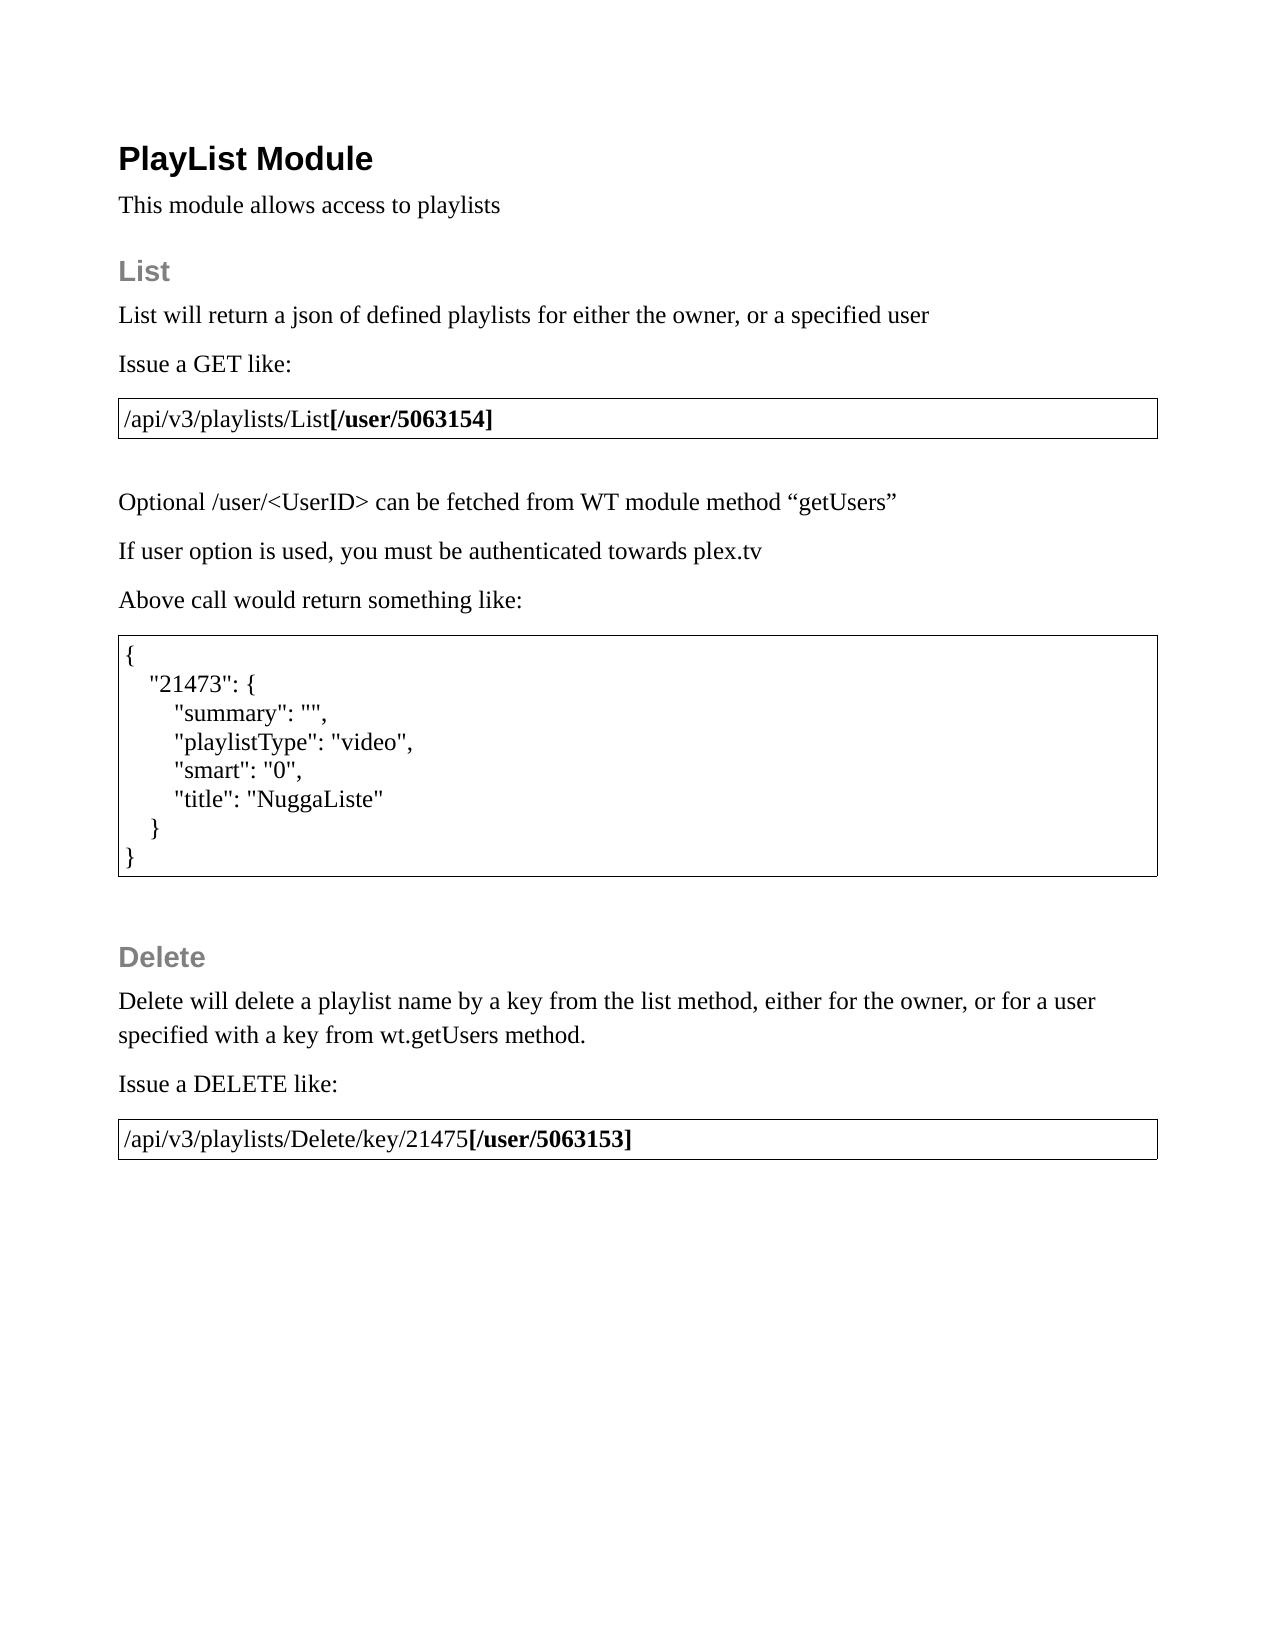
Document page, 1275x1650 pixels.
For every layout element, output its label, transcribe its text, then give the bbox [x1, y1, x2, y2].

text This module allows access to playlists [118, 190, 1157, 219]
subtitle PlayList Module [118, 139, 1157, 178]
text If user option is used, you must be authenticated towards plex.tv [118, 536, 1157, 565]
text Delete will delete a playlist name by a key from the list method, either for the owner, or for a user specified with a key from wt.getUsers method. [118, 986, 1157, 1049]
table_header { "21473": { "summary": "", "playlistType": "video", "smart": "0", "title": "NuggaListe" } } [119, 636, 1157, 876]
text Issue a GET like: [118, 349, 1157, 378]
text Issue a DELETE like: [118, 1069, 1157, 1098]
subtitle Delete [118, 940, 1157, 973]
subtitle List [118, 254, 1157, 287]
table_header /api/v3/playlists/List[/user/5063154] [119, 399, 1157, 438]
text Above call would return something like: [118, 586, 1157, 614]
text List will return a json of defined playlists for either the owner, or a specified user [118, 300, 1157, 328]
table_header /api/v3/playlists/Delete/key/21475[/user/5063153] [119, 1120, 1157, 1159]
text Optional /user/<UserID> can be fetched from WT module method “getUsers” [118, 487, 1157, 516]
